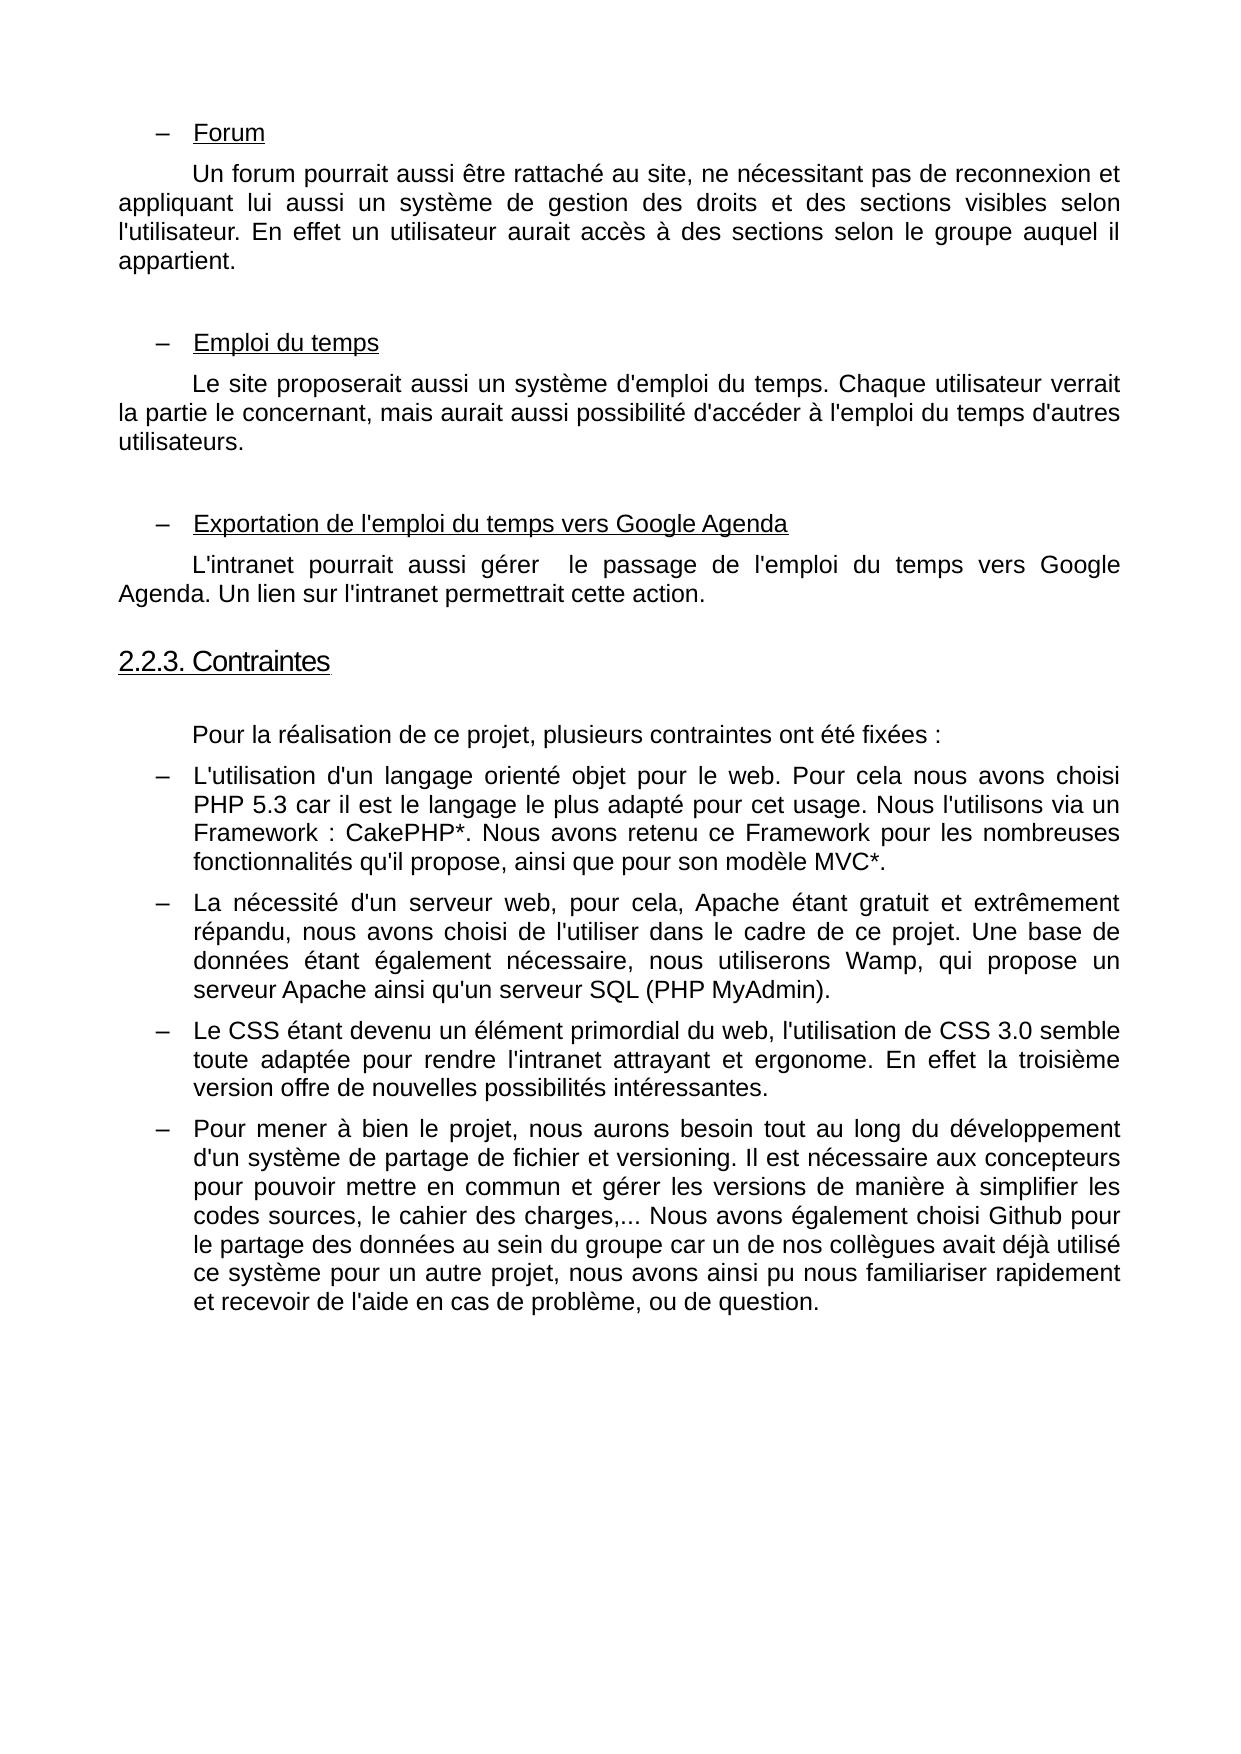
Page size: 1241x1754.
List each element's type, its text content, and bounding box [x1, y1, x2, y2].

list Emploi du temps [156, 328, 1122, 357]
list Exportation de l'emploi du temps vers Google Agenda [156, 509, 1122, 538]
list La nécessité d'un serveur web, pour cela, Apache étant gratuit et extrêmement répandu, nous avons choisi de l'utiliser dans le cadre de ce projet. Une base de données étant également nécessaire, nous utiliserons Wamp, qui propose un serveur Apache ainsi qu'un serveur SQL (PHP MyAdmin). [156, 888, 1122, 1003]
text Pour la réalisation de ce projet, plusieurs contraintes ont été fixées : [118, 719, 1122, 748]
list Pour mener à bien le projet, nous aurons besoin tout au long du développement d'un système de partage de fichier et versioning. Il est nécessaire aux concepteurs pour pouvoir mettre en commun et gérer les versions de manière à simplifier les codes sources, le cahier des charges,... Nous avons également choisi Github pour le partage des données au sein du groupe car un de nos collègues avait déjà utilisé ce système pour un autre projet, nous avons ainsi pu nous familiariser rapidement et recevoir de l'aide en cas de problème, ou de question. [156, 1114, 1122, 1316]
subtitle 2.2.3. Contraintes [118, 645, 1122, 678]
list L'utilisation d'un langage orienté objet pour le web. Pour cela nous avons choisi PHP 5.3 car il est le langage le plus adapté pour cet usage. Nous l'utilisons via un Framework : CakePHP*. Nous avons retenu ce Framework pour les nombreuses fonctionnalités qu'il propose, ainsi que pour son modèle MVC*. [156, 761, 1122, 876]
text Un forum pourrait aussi être rattaché au site, ne nécessitant pas de reconnexion et appliquant lui aussi un système de gestion des droits et des sections visibles selon l'utilisateur. En effet un utilisateur aurait accès à des sections selon le groupe auquel il appartient. [118, 159, 1122, 274]
list Forum [156, 118, 1122, 147]
list Le CSS étant devenu un élément primordial du web, l'utilisation de CSS 3.0 semble toute adaptée pour rendre l'intranet attrayant et ergonome. En effet la troisième version offre de nouvelles possibilités intéressantes. [156, 1016, 1122, 1102]
text Le site proposerait aussi un système d'emploi du temps. Chaque utilisateur verrait la partie le concernant, mais aurait aussi possibilité d'accéder à l'emploi du temps d'autres utilisateurs. [118, 369, 1122, 455]
text L'intranet pourrait aussi gérer le passage de l'emploi du temps vers Google Agenda. Un lien sur l'intranet permettrait cette action. [118, 550, 1122, 608]
